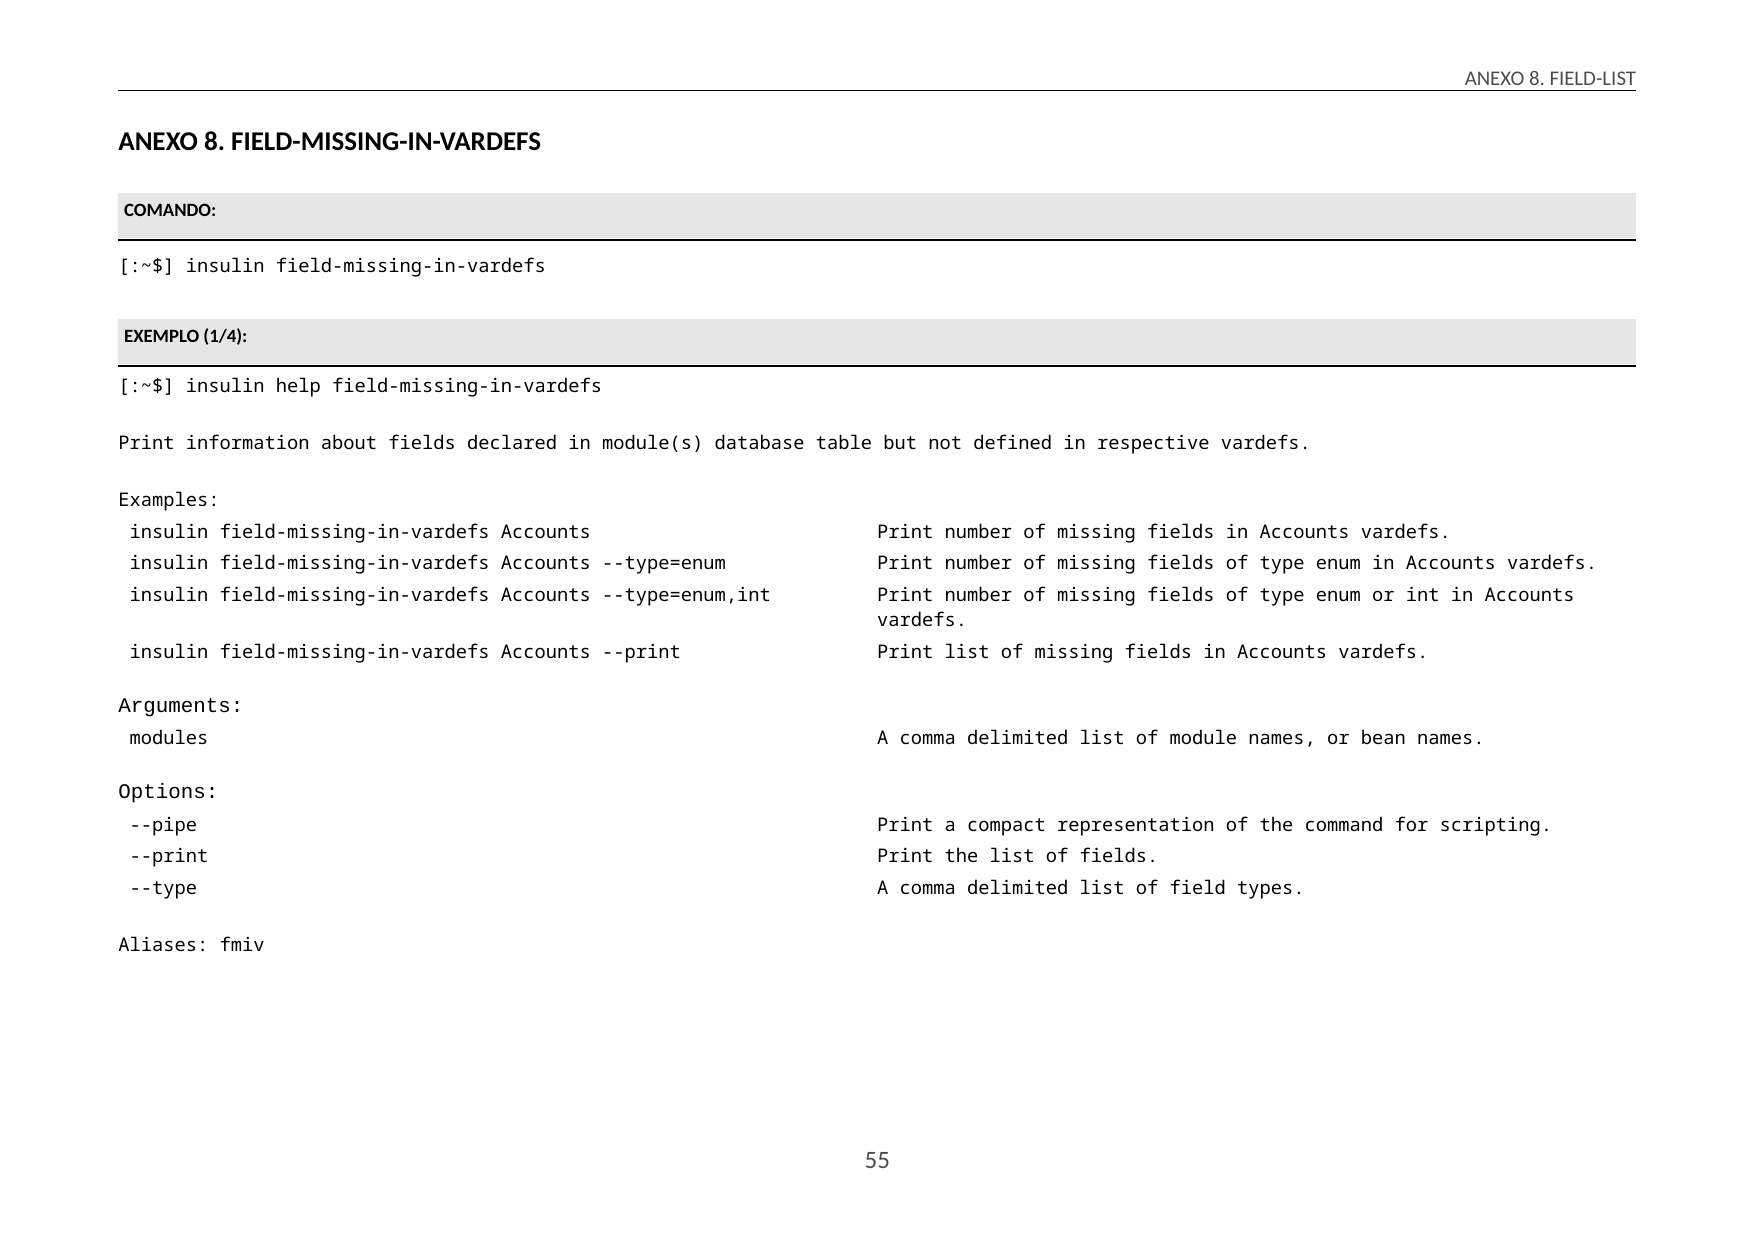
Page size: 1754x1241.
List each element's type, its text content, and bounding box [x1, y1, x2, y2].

table_cell insulin field-missing-in-vardefs Accounts --type=enum,int [118, 581, 877, 638]
table_cell Examples: [118, 487, 1636, 518]
table_cell A comma delimited list of module names, or bean names. [877, 725, 1636, 756]
table_cell [118, 756, 1636, 781]
table_cell Print information about fields declared in module(s) database table but not defined in respective vardefs. [118, 430, 1636, 461]
table_cell insulin field-missing-in-vardefs Accounts --print [118, 638, 877, 669]
table_cell Print number of missing fields of type enum in Accounts vardefs. [877, 550, 1636, 581]
table_cell insulin field-missing-in-vardefs Accounts --type=enum [118, 550, 877, 581]
table_cell [118, 404, 1636, 429]
table_cell Arguments: [118, 695, 1636, 724]
table_cell [118, 905, 1636, 931]
table_cell Aliases: fmiv [118, 931, 1636, 962]
table_cell Print number of missing fields in Accounts vardefs. [877, 518, 1636, 549]
table_cell [118, 278, 1636, 318]
table_cell modules [118, 725, 877, 756]
table_header Comando: [118, 193, 1636, 238]
table_cell Print list of missing fields in Accounts vardefs. [877, 638, 1636, 669]
table_cell [118, 669, 1636, 695]
table_cell Options: [118, 781, 1636, 811]
table_cell Print the list of fields. [877, 843, 1636, 874]
table_cell --print [118, 843, 877, 874]
table_cell Print number of missing fields of type enum or int in Accounts vardefs. [877, 581, 1636, 638]
table_cell A comma delimited list of field types. [877, 874, 1636, 905]
table_cell --pipe [118, 811, 877, 842]
table_cell [:~$] insulin field-missing-in-vardefs [118, 241, 1636, 278]
table_cell Exemplo (1/4): [118, 319, 1636, 364]
table_cell Print a compact representation of the command for scripting. [877, 811, 1636, 842]
subtitle Anexo 8. field-missing-in-vardefs [118, 124, 1636, 157]
table_cell [118, 461, 1636, 487]
table_cell --type [118, 874, 877, 905]
table_cell insulin field-missing-in-vardefs Accounts [118, 518, 877, 549]
table_cell [:~$] insulin help field-missing-in-vardefs [118, 367, 1636, 404]
